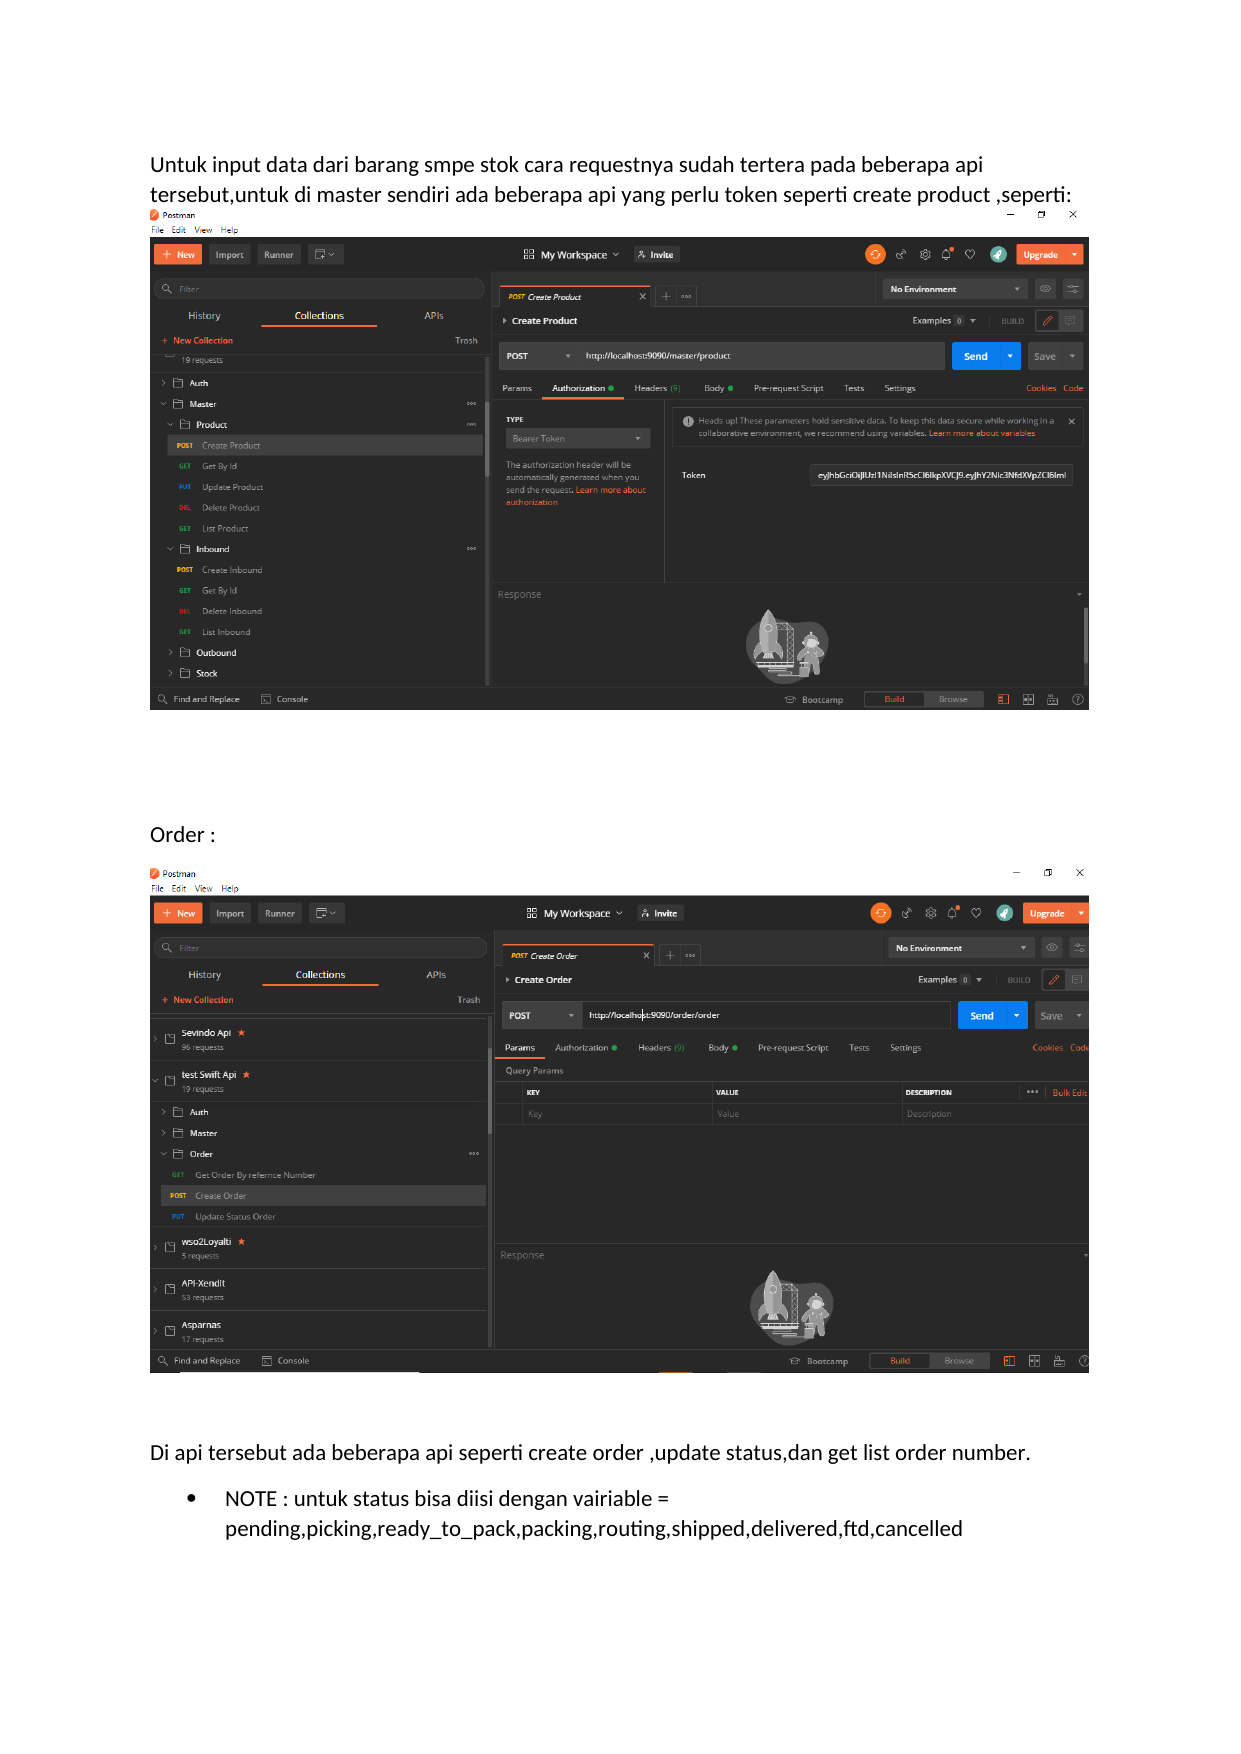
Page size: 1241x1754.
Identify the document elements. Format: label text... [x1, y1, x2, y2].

text Order : [150, 820, 1090, 848]
text Untuk input data dari barang smpe stok cara requestnya sudah tertera pada beberapa api tersebut,untuk di master sendiri ada beberapa api yang perlu token seperti create product ,seperti: [150, 150, 1090, 709]
list NOTE : untuk status bisa diisi dengan vairiable = pending,picking,ready_to_pack,packing,routing,shipped,delivered,ftd,cancelled [187, 1484, 1090, 1542]
text Di api tersebut ada beberapa api seperti create order ,update status,dan get list order number. [150, 1438, 1090, 1466]
